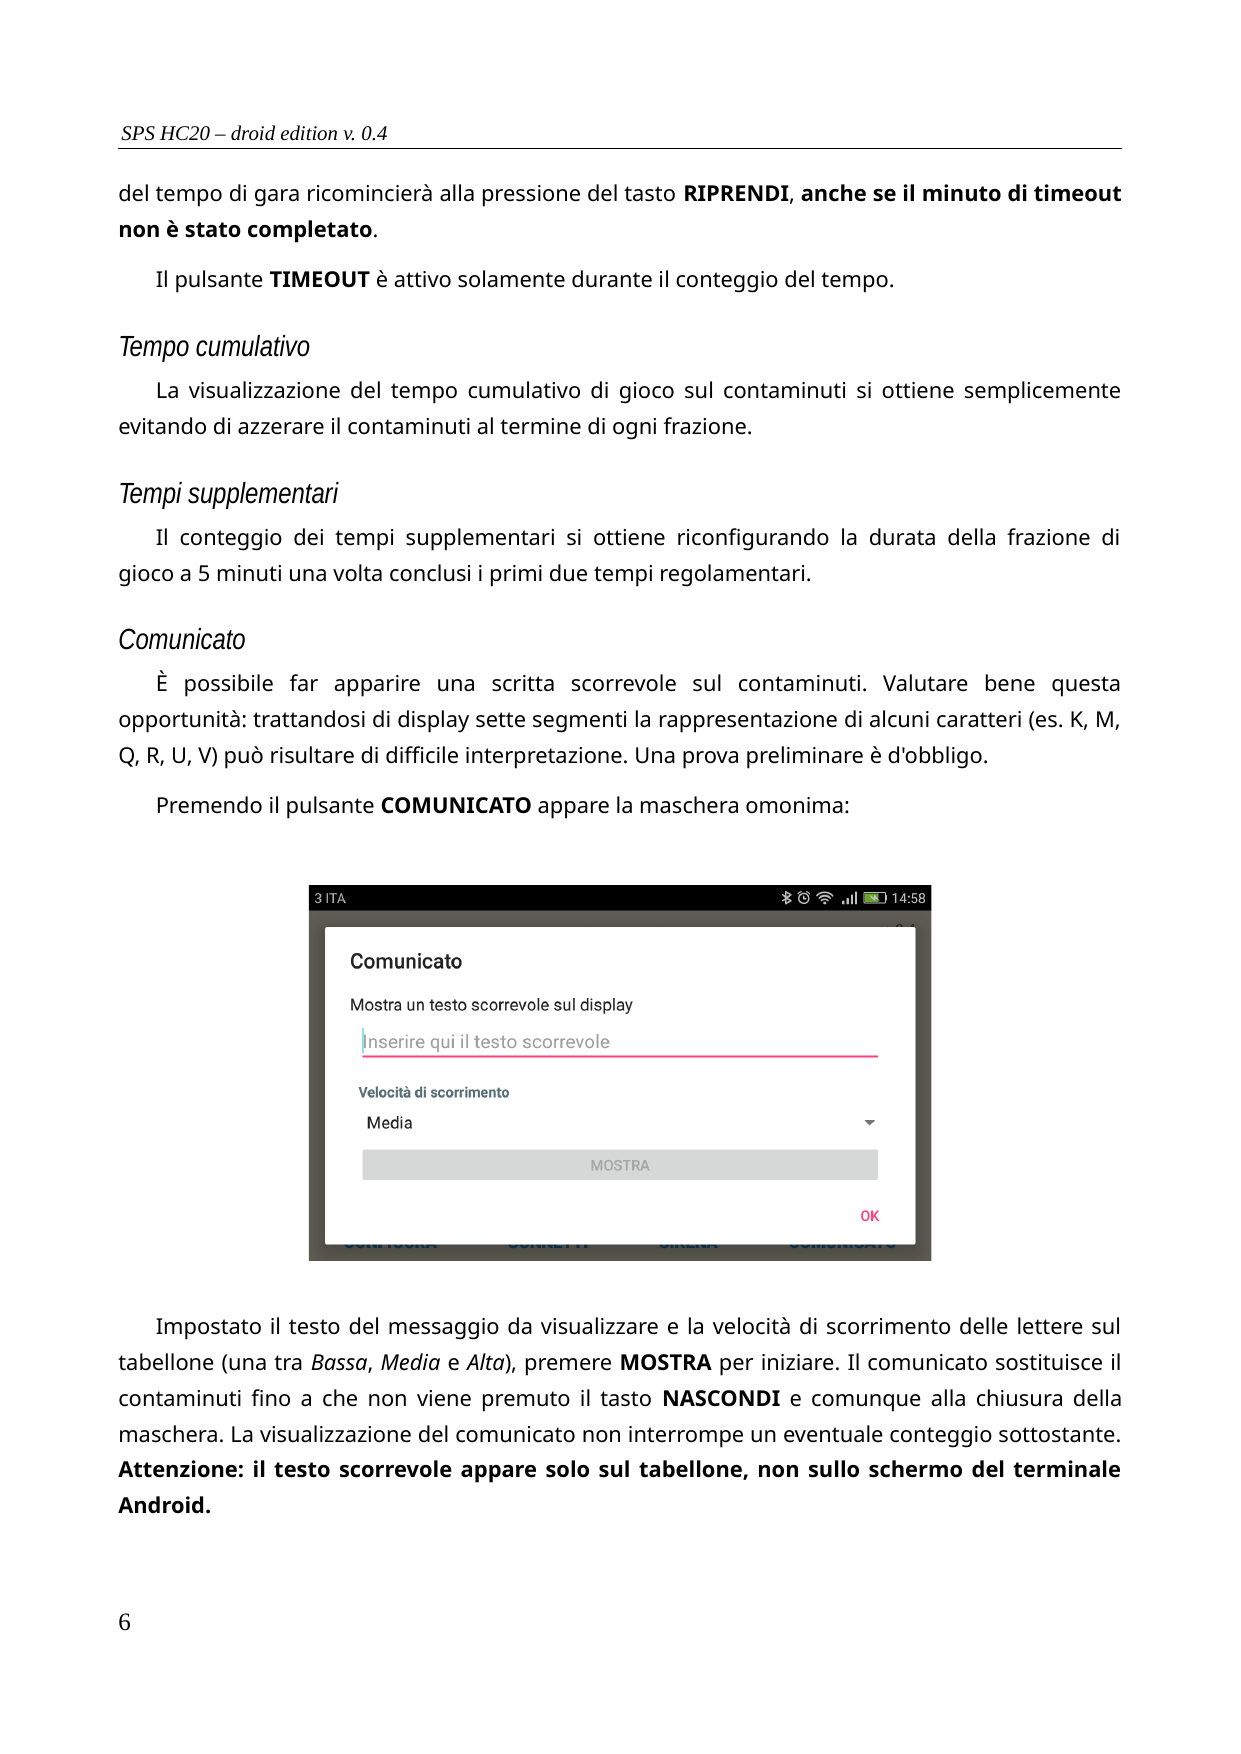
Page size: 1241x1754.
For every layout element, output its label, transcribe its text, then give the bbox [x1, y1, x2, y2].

subtitle Tempi supplementari [118, 476, 1122, 509]
text È possibile far apparire una scritta scorrevole sul contaminuti. Valutare bene questa opportunità: trattandosi di display sette segmenti la rappresentazione di alcuni caratteri (es. K, M, Q, R, U, V) può risultare di difficile interpretazione. Una prova preliminare è d'obbligo. [118, 668, 1122, 769]
picture [308, 885, 932, 1261]
text Impostato il testo del messaggio da visualizzare e la velocità di scorrimento delle lettere sul tabellone (una tra Bassa, Media e Alta), premere MOSTRA per iniziare. Il comunicato sostituisce il contaminuti fino a che non viene premuto il tasto NASCONDI e comunque alla chiusura della maschera. La visualizzazione del comunicato non interrompe un eventuale conteggio sottostante. Attenzione: il testo scorrevole appare solo sul tabellone, non sullo schermo del terminale Android. [118, 840, 1122, 1520]
text Il conteggio dei tempi supplementari si ottiene riconfigurando la durata della frazione di gioco a 5 minuti una volta conclusi i primi due tempi regolamentari. [118, 522, 1122, 587]
text La visualizzazione del tempo cumulativo di gioco sul contaminuti si ottiene semplicemente evitando di azzerare il contaminuti al termine di ogni frazione. [118, 375, 1122, 441]
subtitle Tempo cumulativo [118, 329, 1122, 363]
text del tempo di gara ricomincierà alla pressione del tasto RIPRENDI, anche se il minuto di timeout non è stato completato. [118, 178, 1122, 244]
subtitle Comunicato [118, 622, 1122, 656]
text Il pulsante TIMEOUT è attivo solamente durante il conteggio del tempo. [118, 264, 1122, 294]
text Premendo il pulsante COMUNICATO appare la maschera omonima: [118, 790, 1122, 820]
